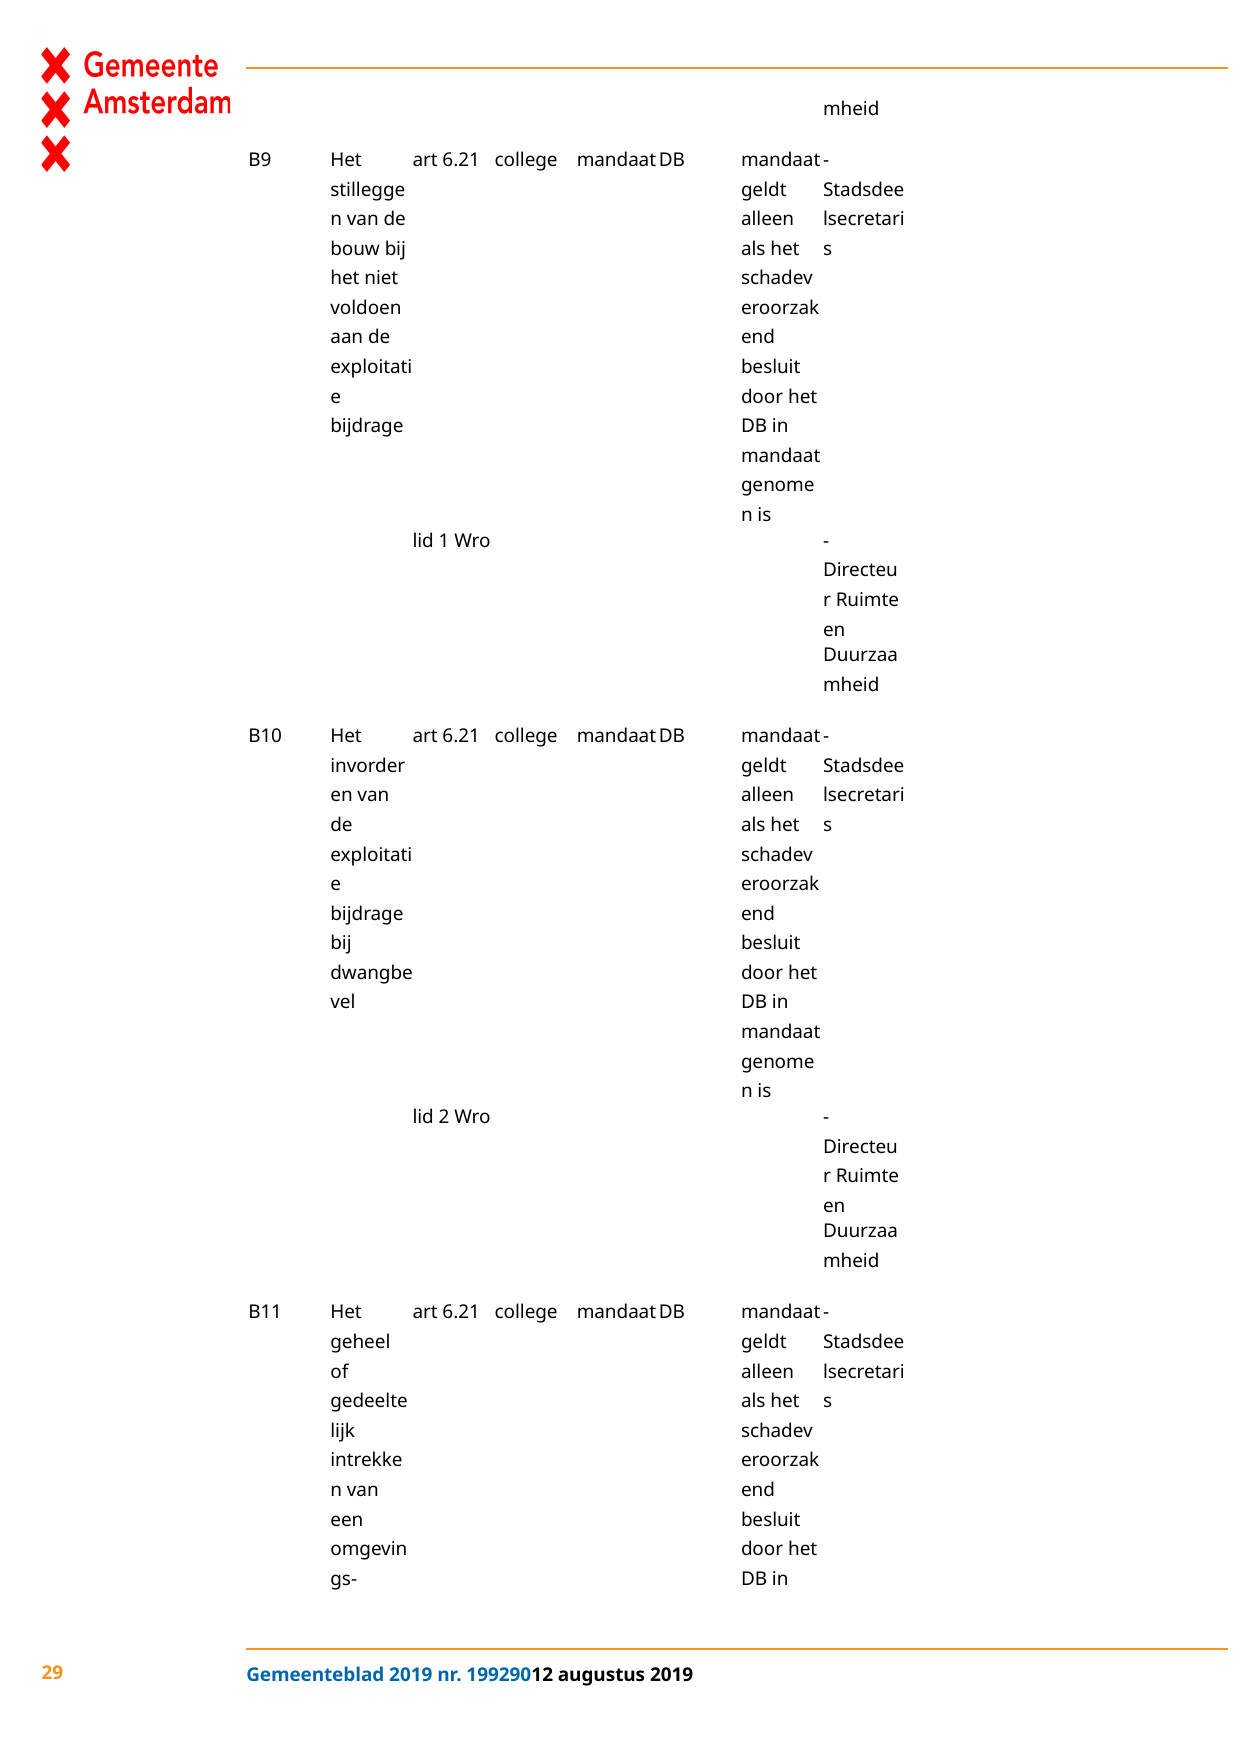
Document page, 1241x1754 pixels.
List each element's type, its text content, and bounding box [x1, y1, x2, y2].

table_cell [741, 1273, 823, 1299]
table_cell [494, 527, 577, 641]
table_cell [741, 121, 823, 146]
table_cell mandaat geldt alleen als het schadeveroorzakend besluit door het DB in mandaat genomen is [741, 146, 823, 527]
table_cell [412, 641, 494, 697]
table_cell college [494, 723, 577, 1103]
table_cell [248, 1103, 330, 1218]
table_cell [330, 641, 412, 697]
table_cell [248, 641, 330, 697]
table_cell - Directeur Ruimte en [823, 527, 905, 641]
table_cell [659, 641, 741, 697]
table_cell [330, 1273, 412, 1299]
table_cell [577, 527, 659, 641]
table_cell [330, 95, 412, 121]
table_cell [248, 697, 330, 722]
table_cell [248, 527, 330, 641]
table_cell Het stilleggen van de bouw bij het niet voldoen aan de exploitatie bijdrage [330, 146, 412, 527]
table_cell [494, 95, 577, 121]
table_cell [1069, 1103, 1152, 1218]
table_cell [905, 1103, 987, 1218]
table_cell [577, 121, 659, 146]
picture [41, 47, 231, 172]
table_cell [1069, 121, 1152, 146]
table_cell [987, 121, 1069, 146]
table_cell [412, 1218, 494, 1273]
table_cell [987, 641, 1069, 697]
table_cell [494, 1273, 577, 1299]
table_cell [577, 1218, 659, 1273]
table_cell Duurzaamheid [823, 1218, 905, 1273]
table_cell [905, 723, 987, 1103]
table_cell [1069, 527, 1152, 641]
table_cell [577, 697, 659, 722]
table_cell [1069, 95, 1152, 121]
table_cell [330, 121, 412, 146]
table_cell [905, 1299, 987, 1591]
table_cell mandaat [577, 723, 659, 1103]
table_cell art 6.21 [412, 146, 494, 527]
table_cell mandaat geldt alleen als het schadeveroorzakend besluit door het DB in mandaat genomen is [741, 723, 823, 1103]
table_cell [577, 1273, 659, 1299]
table_cell [987, 1273, 1069, 1299]
table_cell [412, 121, 494, 146]
table_cell [1069, 697, 1152, 722]
table_cell [577, 95, 659, 121]
table_cell [987, 1103, 1069, 1218]
table_cell Duurzaamheid [823, 641, 905, 697]
table_cell [248, 95, 330, 121]
table_cell [905, 697, 987, 722]
table_cell - Stadsdeelsecretaris [823, 723, 905, 1103]
table_cell [330, 1218, 412, 1273]
table_cell [248, 121, 330, 146]
table_cell lid 1 Wro [412, 527, 494, 641]
table_cell [823, 697, 905, 722]
table_cell [659, 1103, 741, 1218]
table_cell [905, 641, 987, 697]
table_cell DB [659, 146, 741, 527]
table_cell [1069, 1273, 1152, 1299]
table_cell [987, 1299, 1069, 1591]
table_cell [987, 1218, 1069, 1273]
table_cell [494, 1103, 577, 1218]
table_cell [248, 1218, 330, 1273]
table_cell [905, 146, 987, 527]
table_cell [987, 723, 1069, 1103]
table_cell [1069, 1299, 1152, 1591]
table_cell [577, 1103, 659, 1218]
table_cell [987, 146, 1069, 527]
table_cell [494, 697, 577, 722]
table_cell [1069, 146, 1152, 527]
table_cell [330, 527, 412, 641]
table_cell [494, 641, 577, 697]
table_cell [330, 697, 412, 722]
table_cell DB [659, 1299, 741, 1591]
table_cell [741, 527, 823, 641]
table_cell [412, 95, 494, 121]
table_cell [659, 527, 741, 641]
table_cell [741, 641, 823, 697]
table_cell [659, 697, 741, 722]
table_cell [741, 1103, 823, 1218]
table_cell mandaat geldt alleen als het schadeveroorzakend besluit door het DB in [741, 1299, 823, 1591]
table_cell B9 [248, 146, 330, 527]
table_cell DB [659, 723, 741, 1103]
table_cell [412, 1273, 494, 1299]
table_cell [905, 1273, 987, 1299]
table_cell [659, 121, 741, 146]
table_cell [823, 121, 905, 146]
table_cell art 6.21 [412, 723, 494, 1103]
table_cell art 6.21 [412, 1299, 494, 1591]
table_cell [659, 95, 741, 121]
table_cell [1069, 1218, 1152, 1273]
table_cell B10 [248, 723, 330, 1103]
table_cell [494, 121, 577, 146]
table_cell [741, 95, 823, 121]
table_cell [823, 1273, 905, 1299]
table_cell [905, 121, 987, 146]
table_cell [1069, 723, 1152, 1103]
table_cell Het geheel of gedeeltelijk intrekken van een omgevings- [330, 1299, 412, 1591]
table_cell [412, 697, 494, 722]
table_cell [987, 95, 1069, 121]
table_cell [248, 1273, 330, 1299]
table_cell - Directeur Ruimte en [823, 1103, 905, 1218]
table_cell [659, 1273, 741, 1299]
table_cell B11 [248, 1299, 330, 1591]
table_cell mandaat [577, 146, 659, 527]
table_cell mandaat [577, 1299, 659, 1591]
table_cell [905, 95, 987, 121]
table_cell [494, 1218, 577, 1273]
table_cell [741, 697, 823, 722]
table_cell college [494, 1299, 577, 1591]
table_cell [987, 527, 1069, 641]
table_cell [1069, 641, 1152, 697]
table_cell mheid [823, 95, 905, 121]
table_cell [741, 1218, 823, 1273]
table_cell - Stadsdeelsecretaris [823, 1299, 905, 1591]
table_cell [905, 527, 987, 641]
table_cell [577, 641, 659, 697]
table_cell [330, 1103, 412, 1218]
table_cell Het invorderen van de exploitatie bijdrage bij dwangbevel [330, 723, 412, 1103]
table_cell college [494, 146, 577, 527]
table_cell lid 2 Wro [412, 1103, 494, 1218]
table_cell [905, 1218, 987, 1273]
table_cell [987, 697, 1069, 722]
table_cell - Stadsdeelsecretaris [823, 146, 905, 527]
table_cell [659, 1218, 741, 1273]
